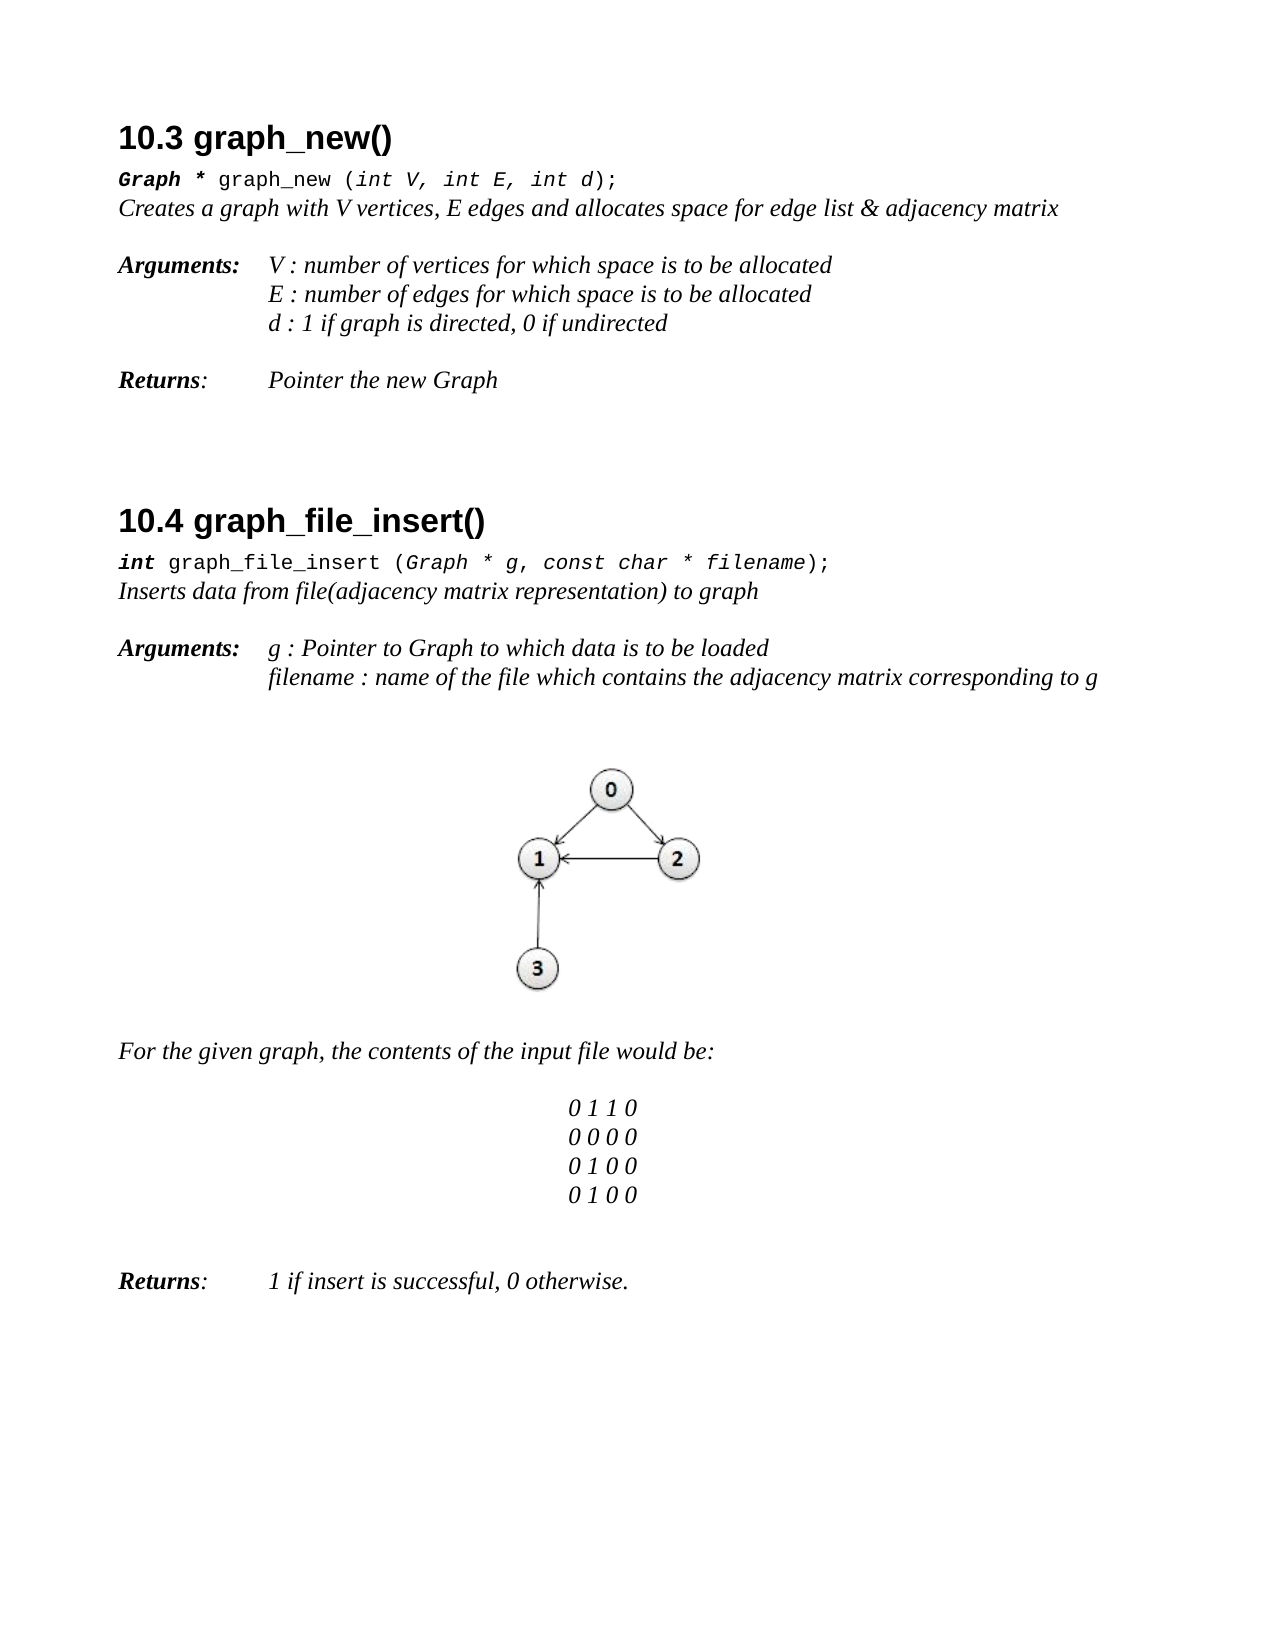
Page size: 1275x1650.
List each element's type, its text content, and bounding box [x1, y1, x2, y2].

text filename : name of the file which contains the adjacency matrix corresponding to g [118, 662, 1157, 691]
text 0 1 0 0 [118, 1151, 1157, 1180]
picture [506, 747, 734, 1022]
text E : number of edges for which space is to be allocated [118, 279, 1157, 308]
text For the given graph, the contents of the input file would be: [118, 1036, 1157, 1065]
text Graph * graph_new (int V, int E, int d); [118, 169, 1157, 193]
text 0 0 0 0 [118, 1122, 1157, 1151]
subtitle graph_new() [118, 118, 1157, 157]
text int graph_file_insert (Graph * g, const char * filename); [118, 552, 1157, 576]
text Creates a graph with V vertices, E edges and allocates space for edge list & adjacency matrix [118, 193, 1157, 222]
text Returns: 1 if insert is successful, 0 otherwise. [118, 1266, 1157, 1295]
text 0 1 1 0 [118, 1093, 1157, 1122]
text Arguments: g : Pointer to Graph to which data is to be loaded [118, 633, 1157, 662]
subtitle graph_file_insert() [118, 501, 1157, 540]
text Returns: Pointer the new Graph [118, 365, 1157, 394]
text d : 1 if graph is directed, 0 if undirected [118, 308, 1157, 337]
text 0 1 0 0 [118, 1180, 1157, 1208]
text Arguments: V : number of vertices for which space is to be allocated [118, 250, 1157, 279]
text Inserts data from file(adjacency matrix representation) to graph [118, 576, 1157, 605]
